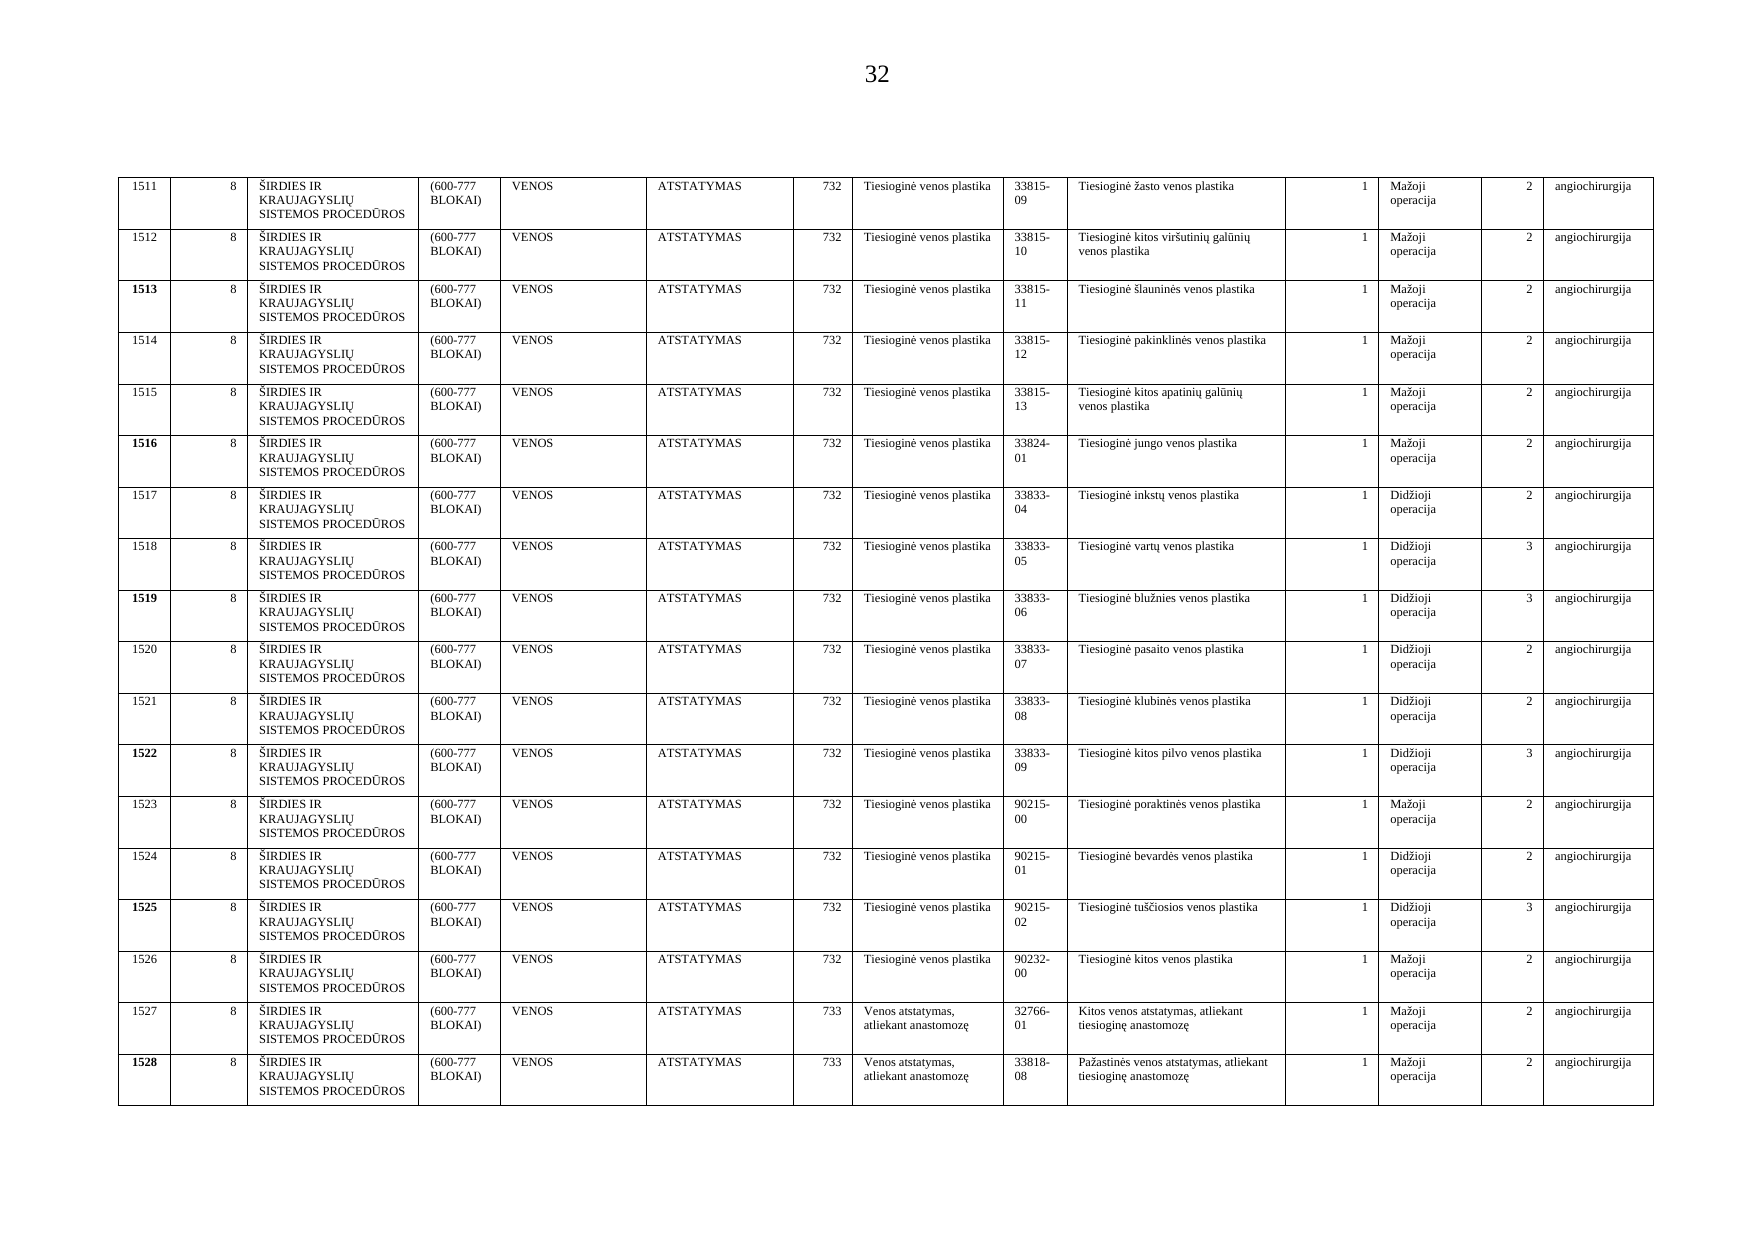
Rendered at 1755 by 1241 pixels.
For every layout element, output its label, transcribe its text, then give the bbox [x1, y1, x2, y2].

table_cell ATSTATYMAS [647, 1003, 793, 1054]
table_cell (600-777 BLOKAI) [419, 900, 500, 951]
table_cell ŠIRDIES IR KRAUJAGYSLIŲ SISTEMOS PROCEDŪROS [248, 900, 418, 951]
table_cell angiochirurgija [1544, 745, 1653, 796]
table_cell (600-777 BLOKAI) [419, 694, 500, 744]
table_cell Tiesioginė venos plastika [853, 900, 1003, 951]
table_cell (600-777 BLOKAI) [419, 230, 500, 280]
table_cell Kitos venos atstatymas, atliekant tiesioginę anastomozę [1068, 1003, 1285, 1054]
table_cell 2 [1482, 488, 1543, 538]
table_cell Didžioji operacija [1379, 694, 1481, 744]
table_cell 90215-01 [1004, 849, 1067, 899]
table_cell (600-777 BLOKAI) [419, 281, 500, 332]
table_cell 732 [794, 539, 852, 590]
table_cell 8 [171, 745, 247, 796]
table_cell 732 [794, 745, 852, 796]
table_cell Tiesioginė venos plastika [853, 849, 1003, 899]
table_cell VENOS [501, 488, 646, 538]
table_cell 732 [794, 952, 852, 1002]
table_cell (600-777 BLOKAI) [419, 952, 500, 1002]
table_cell ATSTATYMAS [647, 385, 793, 435]
table_cell Mažoji operacija [1379, 1003, 1481, 1054]
table_cell 33815-10 [1004, 230, 1067, 280]
table_cell 8 [171, 333, 247, 383]
table_cell 1 [1286, 1003, 1378, 1054]
table_cell Mažoji operacija [1379, 333, 1481, 383]
table_cell Tiesioginė venos plastika [853, 952, 1003, 1002]
table_cell ŠIRDIES IR KRAUJAGYSLIŲ SISTEMOS PROCEDŪROS [248, 1055, 418, 1105]
table_cell ŠIRDIES IR KRAUJAGYSLIŲ SISTEMOS PROCEDŪROS [248, 385, 418, 435]
table_cell 732 [794, 900, 852, 951]
table_cell 8 [171, 694, 247, 744]
table_cell angiochirurgija [1544, 694, 1653, 744]
table_cell Tiesioginė poraktinės venos plastika [1068, 797, 1285, 847]
table_cell VENOS [501, 952, 646, 1002]
table_cell VENOS [501, 539, 646, 590]
table_cell ŠIRDIES IR KRAUJAGYSLIŲ SISTEMOS PROCEDŪROS [248, 281, 418, 332]
table_cell 733 [794, 1003, 852, 1054]
table_cell 1527 [119, 1003, 170, 1054]
table_cell ATSTATYMAS [647, 797, 793, 847]
table_cell Tiesioginė venos plastika [853, 642, 1003, 693]
table_cell VENOS [501, 385, 646, 435]
table_cell Mažoji operacija [1379, 281, 1481, 332]
table_cell 732 [794, 230, 852, 280]
table_cell ATSTATYMAS [647, 745, 793, 796]
table_cell Didžioji operacija [1379, 642, 1481, 693]
table_cell Tiesioginė venos plastika [853, 745, 1003, 796]
table_cell VENOS [501, 642, 646, 693]
table_cell 1 [1286, 797, 1378, 847]
table_cell Tiesioginė kitos viršutinių galūnių venos plastika [1068, 230, 1285, 280]
table_cell (600-777 BLOKAI) [419, 849, 500, 899]
table_cell 8 [171, 436, 247, 487]
table_cell angiochirurgija [1544, 797, 1653, 847]
table_cell Tiesioginė blužnies venos plastika [1068, 591, 1285, 641]
table_cell Tiesioginė venos plastika [853, 694, 1003, 744]
table_cell 733 [794, 1055, 852, 1105]
table_cell 8 [171, 591, 247, 641]
table_cell 90215-00 [1004, 797, 1067, 847]
table_cell Mažoji operacija [1379, 952, 1481, 1002]
table_cell 732 [794, 436, 852, 487]
table_cell 732 [794, 694, 852, 744]
table_cell (600-777 BLOKAI) [419, 745, 500, 796]
table_cell ŠIRDIES IR KRAUJAGYSLIŲ SISTEMOS PROCEDŪROS [248, 230, 418, 280]
table_cell ŠIRDIES IR KRAUJAGYSLIŲ SISTEMOS PROCEDŪROS [248, 745, 418, 796]
table_cell Tiesioginė kitos venos plastika [1068, 952, 1285, 1002]
table_cell 33815-12 [1004, 333, 1067, 383]
table_cell 8 [171, 539, 247, 590]
table_cell 2 [1482, 385, 1543, 435]
table_cell Venos atstatymas, atliekant anastomozę [853, 1055, 1003, 1105]
table_cell 1 [1286, 436, 1378, 487]
table_cell Tiesioginė bevardės venos plastika [1068, 849, 1285, 899]
table_cell angiochirurgija [1544, 178, 1653, 229]
table_cell 732 [794, 178, 852, 229]
table_cell 1517 [119, 488, 170, 538]
table_cell ATSTATYMAS [647, 694, 793, 744]
table_cell Didžioji operacija [1379, 591, 1481, 641]
table_cell Tiesioginė venos plastika [853, 436, 1003, 487]
table_cell 732 [794, 488, 852, 538]
table_cell 33833-04 [1004, 488, 1067, 538]
table_cell angiochirurgija [1544, 539, 1653, 590]
table_cell ATSTATYMAS [647, 539, 793, 590]
table_cell 732 [794, 385, 852, 435]
table_cell ATSTATYMAS [647, 333, 793, 383]
table_cell Tiesioginė inkstų venos plastika [1068, 488, 1285, 538]
table_cell 33833-06 [1004, 591, 1067, 641]
table_cell 2 [1482, 230, 1543, 280]
table_cell ŠIRDIES IR KRAUJAGYSLIŲ SISTEMOS PROCEDŪROS [248, 436, 418, 487]
table_cell 2 [1482, 694, 1543, 744]
table_cell VENOS [501, 1055, 646, 1105]
table_cell Tiesioginė venos plastika [853, 385, 1003, 435]
table_cell 1521 [119, 694, 170, 744]
table_cell angiochirurgija [1544, 1055, 1653, 1105]
table_cell angiochirurgija [1544, 1003, 1653, 1054]
table_cell VENOS [501, 591, 646, 641]
table_cell 8 [171, 488, 247, 538]
table_cell angiochirurgija [1544, 436, 1653, 487]
table_cell Tiesioginė venos plastika [853, 539, 1003, 590]
table_cell 33815-13 [1004, 385, 1067, 435]
table_cell ATSTATYMAS [647, 952, 793, 1002]
table_cell angiochirurgija [1544, 230, 1653, 280]
table_cell Tiesioginė venos plastika [853, 333, 1003, 383]
table_cell 1 [1286, 591, 1378, 641]
table_cell Tiesioginė jungo venos plastika [1068, 436, 1285, 487]
table_cell 2 [1482, 333, 1543, 383]
table_cell Tiesioginė venos plastika [853, 591, 1003, 641]
table_cell Tiesioginė vartų venos plastika [1068, 539, 1285, 590]
table_cell angiochirurgija [1544, 591, 1653, 641]
table_cell ATSTATYMAS [647, 488, 793, 538]
table_cell ATSTATYMAS [647, 591, 793, 641]
table_cell 8 [171, 1055, 247, 1105]
table_cell 2 [1482, 642, 1543, 693]
table_cell ŠIRDIES IR KRAUJAGYSLIŲ SISTEMOS PROCEDŪROS [248, 333, 418, 383]
table_cell 3 [1482, 900, 1543, 951]
table_cell 1 [1286, 178, 1378, 229]
table_cell 1520 [119, 642, 170, 693]
table_cell 33824-01 [1004, 436, 1067, 487]
table_cell Tiesioginė kitos pilvo venos plastika [1068, 745, 1285, 796]
table_cell 8 [171, 952, 247, 1002]
table_cell ŠIRDIES IR KRAUJAGYSLIŲ SISTEMOS PROCEDŪROS [248, 591, 418, 641]
table_cell 732 [794, 281, 852, 332]
table_cell 1512 [119, 230, 170, 280]
table_cell 1 [1286, 281, 1378, 332]
table_cell (600-777 BLOKAI) [419, 642, 500, 693]
table_cell ATSTATYMAS [647, 178, 793, 229]
table_cell 1 [1286, 230, 1378, 280]
table_cell ATSTATYMAS [647, 1055, 793, 1105]
table_cell ATSTATYMAS [647, 900, 793, 951]
table_cell (600-777 BLOKAI) [419, 797, 500, 847]
table_cell 1522 [119, 745, 170, 796]
table_cell angiochirurgija [1544, 333, 1653, 383]
table_cell ŠIRDIES IR KRAUJAGYSLIŲ SISTEMOS PROCEDŪROS [248, 488, 418, 538]
table_cell 732 [794, 849, 852, 899]
table_cell 1528 [119, 1055, 170, 1105]
table_cell VENOS [501, 849, 646, 899]
table_cell Tiesioginė venos plastika [853, 797, 1003, 847]
table_cell ŠIRDIES IR KRAUJAGYSLIŲ SISTEMOS PROCEDŪROS [248, 694, 418, 744]
table_cell ATSTATYMAS [647, 849, 793, 899]
table_cell VENOS [501, 333, 646, 383]
table_cell 33833-05 [1004, 539, 1067, 590]
table_cell (600-777 BLOKAI) [419, 178, 500, 229]
table_cell (600-777 BLOKAI) [419, 1055, 500, 1105]
table_cell 2 [1482, 1055, 1543, 1105]
table_cell 3 [1482, 539, 1543, 590]
table_cell Tiesioginė klubinės venos plastika [1068, 694, 1285, 744]
table_cell 33815-09 [1004, 178, 1067, 229]
table_cell 1 [1286, 849, 1378, 899]
table_cell (600-777 BLOKAI) [419, 385, 500, 435]
table_cell Pažastinės venos atstatymas, atliekant tiesioginę anastomozę [1068, 1055, 1285, 1105]
table_cell 90215-02 [1004, 900, 1067, 951]
table_cell 1516 [119, 436, 170, 487]
table_cell Tiesioginė venos plastika [853, 178, 1003, 229]
table_cell 1515 [119, 385, 170, 435]
table_cell VENOS [501, 436, 646, 487]
table_cell 1 [1286, 488, 1378, 538]
table_cell (600-777 BLOKAI) [419, 333, 500, 383]
table_cell 3 [1482, 591, 1543, 641]
table_cell 32766-01 [1004, 1003, 1067, 1054]
table_cell 8 [171, 849, 247, 899]
table_cell 33818-08 [1004, 1055, 1067, 1105]
table_cell angiochirurgija [1544, 642, 1653, 693]
table_cell (600-777 BLOKAI) [419, 539, 500, 590]
table_cell 1 [1286, 694, 1378, 744]
table_cell (600-777 BLOKAI) [419, 1003, 500, 1054]
table_cell 33833-09 [1004, 745, 1067, 796]
table_cell 8 [171, 642, 247, 693]
table_cell Didžioji operacija [1379, 745, 1481, 796]
table_cell Didžioji operacija [1379, 900, 1481, 951]
table_cell 33833-07 [1004, 642, 1067, 693]
table_cell 1514 [119, 333, 170, 383]
table_cell Didžioji operacija [1379, 849, 1481, 899]
table_cell VENOS [501, 1003, 646, 1054]
table_cell 1 [1286, 1055, 1378, 1105]
table_cell 2 [1482, 436, 1543, 487]
table_cell 732 [794, 591, 852, 641]
table_cell ATSTATYMAS [647, 230, 793, 280]
table_cell 732 [794, 797, 852, 847]
table_cell Tiesioginė šlauninės venos plastika [1068, 281, 1285, 332]
table_cell VENOS [501, 900, 646, 951]
table_cell Tiesioginė žasto venos plastika [1068, 178, 1285, 229]
table_cell 33833-08 [1004, 694, 1067, 744]
table_cell ŠIRDIES IR KRAUJAGYSLIŲ SISTEMOS PROCEDŪROS [248, 952, 418, 1002]
table_cell 8 [171, 178, 247, 229]
table_cell 8 [171, 230, 247, 280]
table_cell Mažoji operacija [1379, 385, 1481, 435]
table_cell Mažoji operacija [1379, 436, 1481, 487]
table_cell 1519 [119, 591, 170, 641]
table_cell angiochirurgija [1544, 281, 1653, 332]
table_cell angiochirurgija [1544, 849, 1653, 899]
table_cell 1 [1286, 900, 1378, 951]
table_cell Didžioji operacija [1379, 488, 1481, 538]
table_cell 1525 [119, 900, 170, 951]
table_cell VENOS [501, 230, 646, 280]
table_cell angiochirurgija [1544, 385, 1653, 435]
table_cell 2 [1482, 797, 1543, 847]
table_cell 1 [1286, 539, 1378, 590]
table_cell VENOS [501, 281, 646, 332]
table_cell Venos atstatymas, atliekant anastomozę [853, 1003, 1003, 1054]
table_cell (600-777 BLOKAI) [419, 591, 500, 641]
table_cell VENOS [501, 178, 646, 229]
table_cell 1 [1286, 642, 1378, 693]
table_cell ŠIRDIES IR KRAUJAGYSLIŲ SISTEMOS PROCEDŪROS [248, 1003, 418, 1054]
table_cell ŠIRDIES IR KRAUJAGYSLIŲ SISTEMOS PROCEDŪROS [248, 178, 418, 229]
table_cell angiochirurgija [1544, 952, 1653, 1002]
table_cell 1 [1286, 745, 1378, 796]
table_cell angiochirurgija [1544, 488, 1653, 538]
table_cell (600-777 BLOKAI) [419, 436, 500, 487]
table_cell 1524 [119, 849, 170, 899]
table_cell 1526 [119, 952, 170, 1002]
table_cell Tiesioginė venos plastika [853, 230, 1003, 280]
table_cell 1 [1286, 952, 1378, 1002]
table_cell ŠIRDIES IR KRAUJAGYSLIŲ SISTEMOS PROCEDŪROS [248, 642, 418, 693]
table_cell 1511 [119, 178, 170, 229]
table_cell 732 [794, 642, 852, 693]
table_cell Tiesioginė venos plastika [853, 488, 1003, 538]
table_cell VENOS [501, 694, 646, 744]
table_cell Tiesioginė pasaito venos plastika [1068, 642, 1285, 693]
table_cell VENOS [501, 745, 646, 796]
table_cell ŠIRDIES IR KRAUJAGYSLIŲ SISTEMOS PROCEDŪROS [248, 797, 418, 847]
table_cell Mažoji operacija [1379, 230, 1481, 280]
table_cell 2 [1482, 281, 1543, 332]
table_cell 732 [794, 333, 852, 383]
table_cell 3 [1482, 745, 1543, 796]
table_cell 1 [1286, 333, 1378, 383]
table_cell Tiesioginė venos plastika [853, 281, 1003, 332]
table_cell Tiesioginė kitos apatinių galūnių venos plastika [1068, 385, 1285, 435]
table_cell (600-777 BLOKAI) [419, 488, 500, 538]
table_cell 2 [1482, 1003, 1543, 1054]
table_cell angiochirurgija [1544, 900, 1653, 951]
table_cell 2 [1482, 178, 1543, 229]
table_cell Tiesioginė tuščiosios venos plastika [1068, 900, 1285, 951]
table_cell 2 [1482, 952, 1543, 1002]
table_cell Mažoji operacija [1379, 178, 1481, 229]
table_cell Didžioji operacija [1379, 539, 1481, 590]
table_cell 1513 [119, 281, 170, 332]
table_cell ATSTATYMAS [647, 642, 793, 693]
table_cell Mažoji operacija [1379, 1055, 1481, 1105]
table_cell ATSTATYMAS [647, 281, 793, 332]
table_cell 8 [171, 385, 247, 435]
table_cell 8 [171, 797, 247, 847]
table_cell Mažoji operacija [1379, 797, 1481, 847]
table_cell VENOS [501, 797, 646, 847]
table_cell 1523 [119, 797, 170, 847]
table_cell 8 [171, 900, 247, 951]
table_cell 90232-00 [1004, 952, 1067, 1002]
table_cell 8 [171, 281, 247, 332]
table_cell 2 [1482, 849, 1543, 899]
table_cell 33815-11 [1004, 281, 1067, 332]
table_cell 1 [1286, 385, 1378, 435]
table_cell Tiesioginė pakinklinės venos plastika [1068, 333, 1285, 383]
table_cell ŠIRDIES IR KRAUJAGYSLIŲ SISTEMOS PROCEDŪROS [248, 539, 418, 590]
table_cell 8 [171, 1003, 247, 1054]
table_cell ŠIRDIES IR KRAUJAGYSLIŲ SISTEMOS PROCEDŪROS [248, 849, 418, 899]
table_cell 1518 [119, 539, 170, 590]
table_cell ATSTATYMAS [647, 436, 793, 487]
